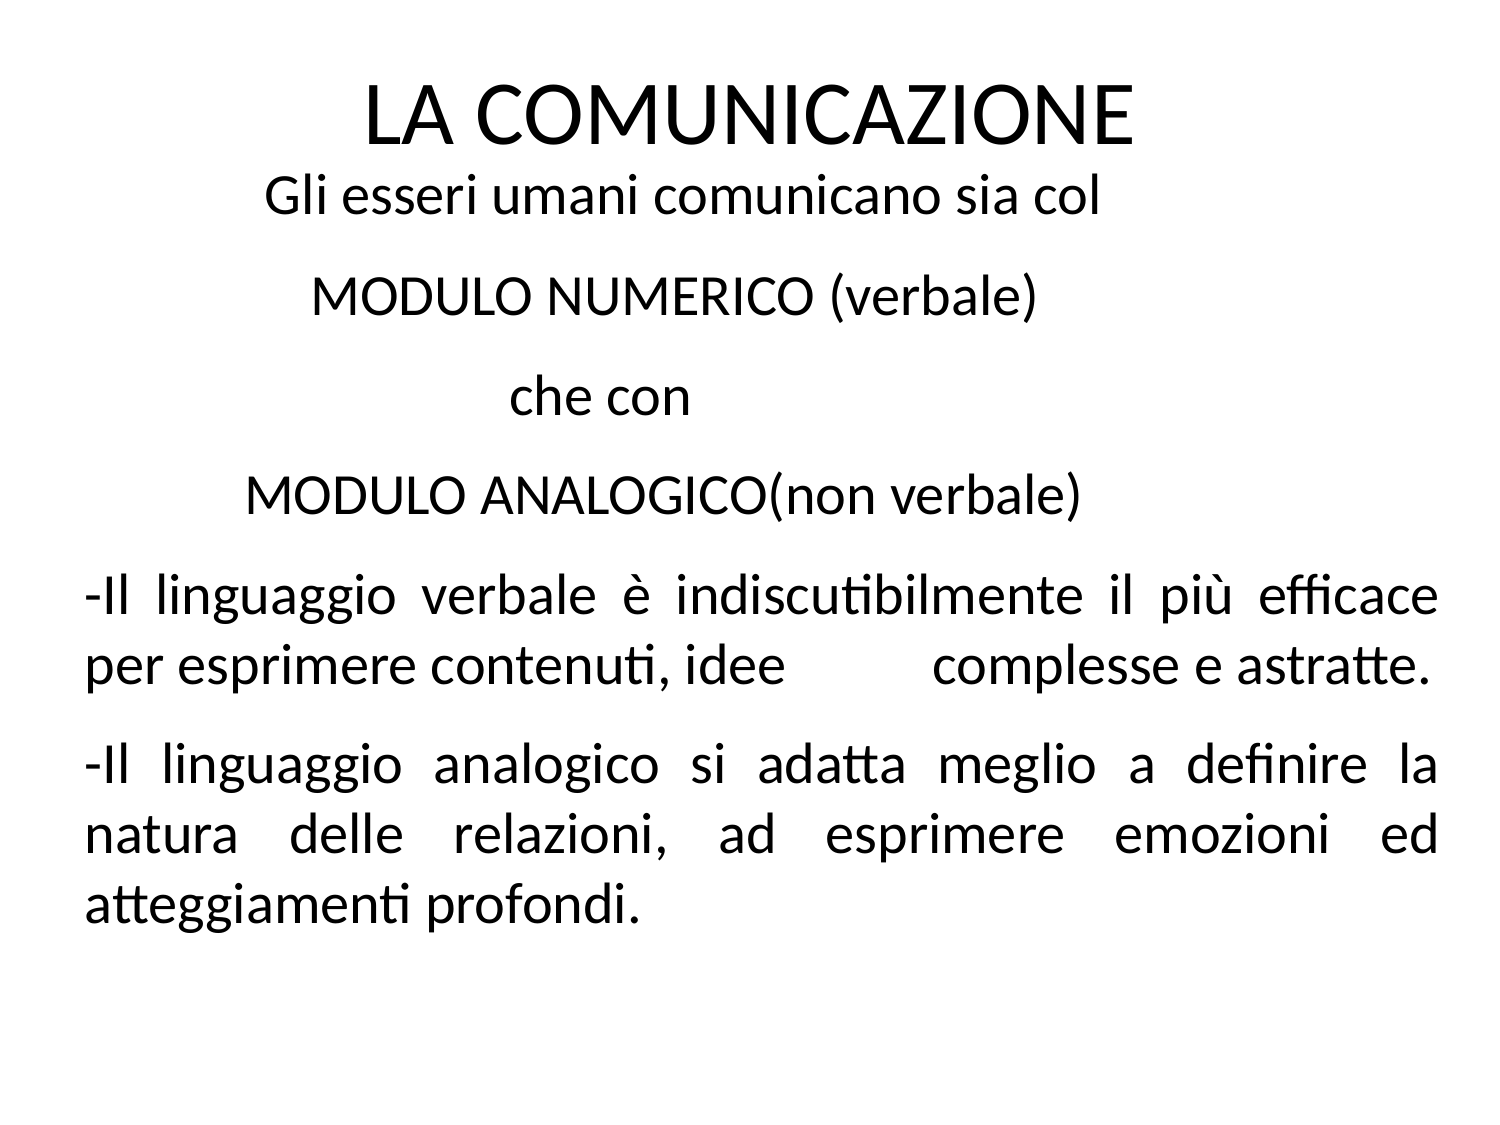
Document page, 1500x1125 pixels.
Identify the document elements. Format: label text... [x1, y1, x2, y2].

list Gli esseri umani comunicano sia col MODULO NUMERICO (verbale) che con MODULO ANALOGICO(non verbale) -Il linguaggio verbale è indiscutibilmente il più efficace per esprimere contenuti, idee complesse e astratte. -Il linguaggio analogico si adatta meglio a definire la natura delle relazioni, ad esprimere emozioni ed atteggiamenti profondi. [70, 140, 1456, 1043]
title LA COMUNICAZIONE [75, 45, 1425, 140]
